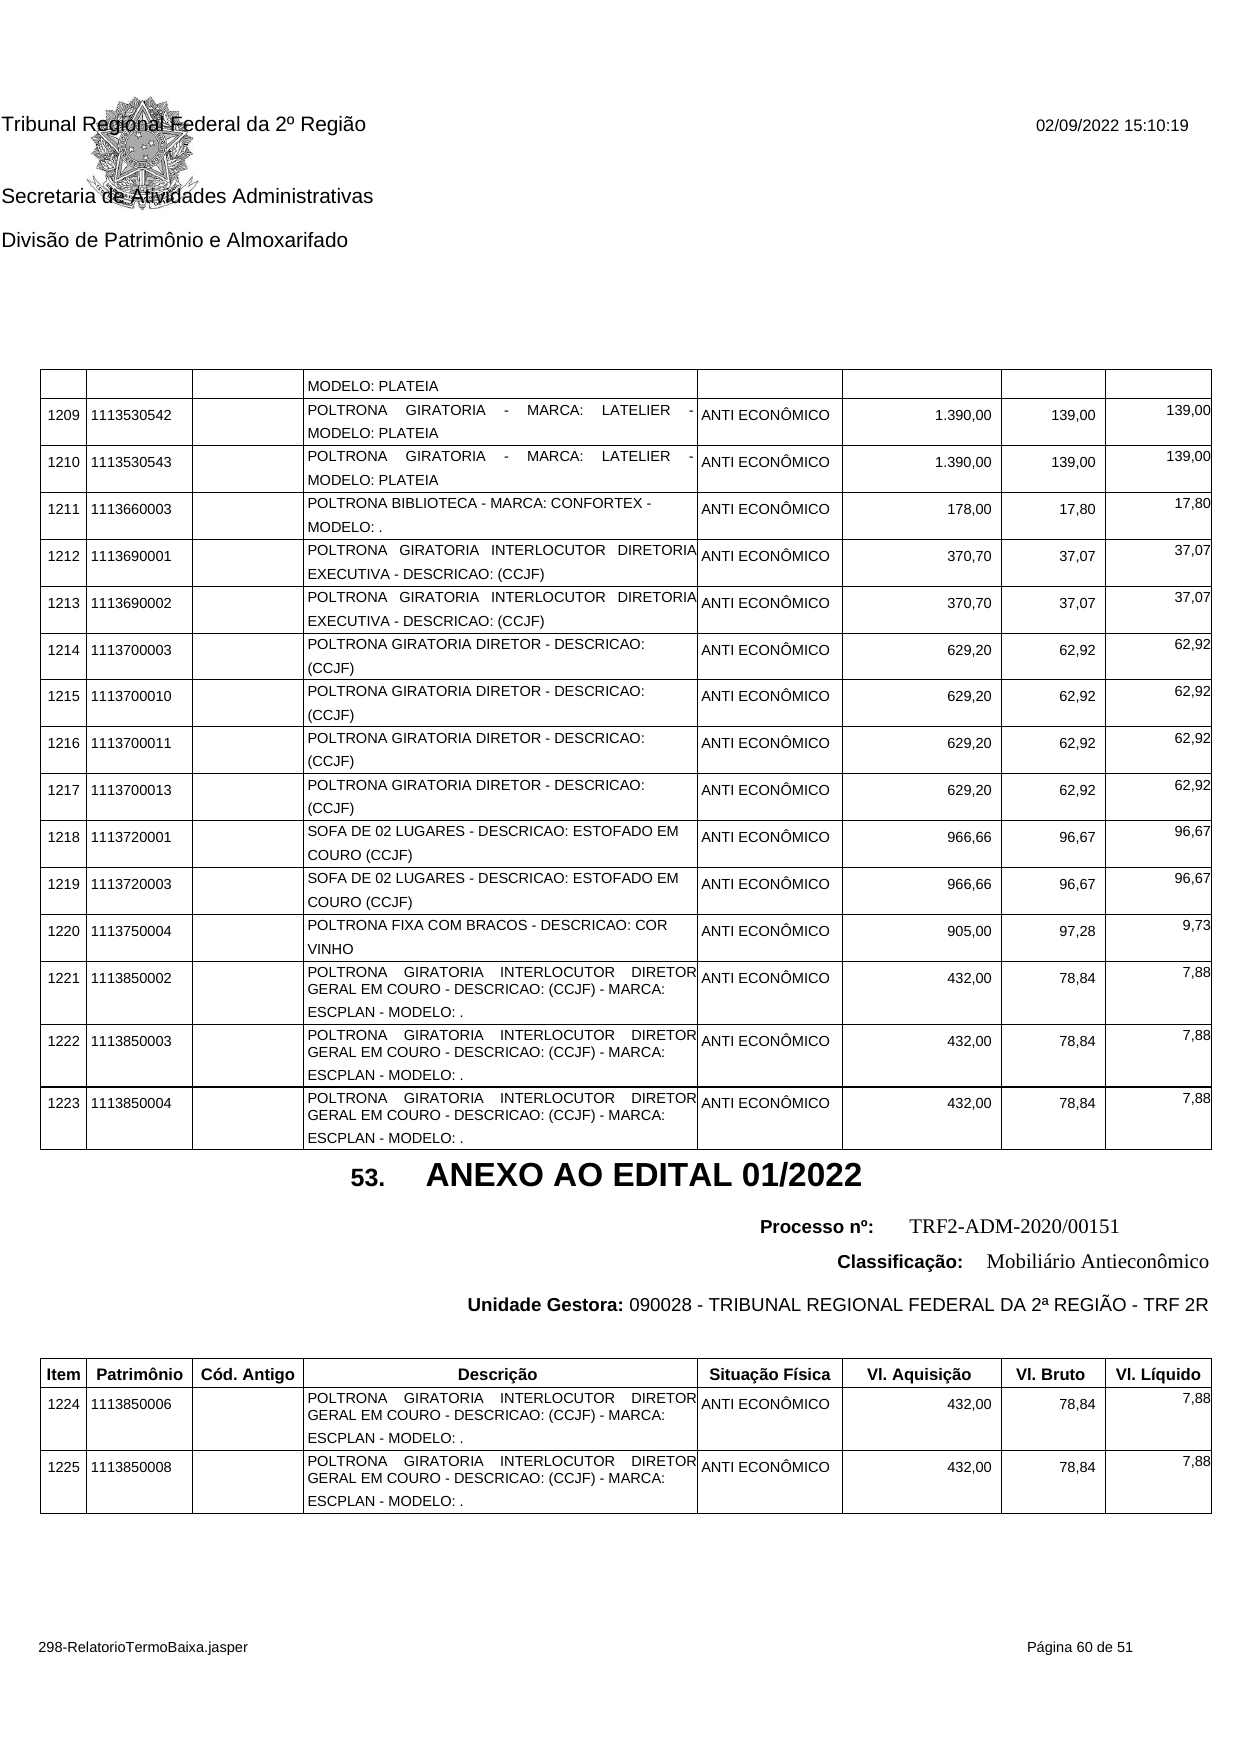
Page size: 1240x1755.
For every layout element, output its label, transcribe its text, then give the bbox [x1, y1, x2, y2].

table_cell 1215 [41, 680, 86, 726]
table_cell SOFA DE 02 LUGARES - DESCRICAO: ESTOFADO EM COURO (CCJF) [304, 821, 697, 867]
table_cell POLTRONA GIRATORIA INTERLOCUTOR DIRETOR GERAL EM COURO - DESCRICAO: (CCJF) - MARCA: ESCPLAN - MODELO: . [304, 962, 697, 1023]
table_cell 1113850006 [87, 1388, 192, 1449]
table_cell 7,88 [1106, 1388, 1211, 1449]
table_cell 1113690001 [87, 540, 192, 586]
table_cell ANTI ECONÔMICO [698, 1088, 842, 1149]
table_cell - MODELO: PLATEIA [304, 370, 697, 398]
table_cell 1113700010 [87, 680, 192, 726]
table_cell [193, 446, 303, 492]
table_cell SOFA DE 02 LUGARES - DESCRICAO: ESTOFADO EM COURO (CCJF) [304, 868, 697, 914]
table_cell ANTI ECONÔMICO [698, 821, 842, 867]
table_cell 1.390,00 [843, 399, 1001, 445]
table_cell POLTRONA FIXA COM BRACOS - DESCRICAO: COR VINHO [304, 915, 697, 961]
table_cell 1113690002 [87, 587, 192, 632]
table_cell ANTI ECONÔMICO [698, 680, 842, 726]
table_cell 97,28 [1002, 915, 1105, 961]
table_cell 1113850003 [87, 1025, 192, 1086]
table_cell 78,84 [1002, 1088, 1105, 1149]
table_cell POLTRONA GIRATORIA DIRETOR - DESCRICAO: (CCJF) [304, 727, 697, 773]
table_cell [193, 587, 303, 632]
table_cell ANTI ECONÔMICO [698, 1451, 842, 1512]
table_cell 1221 [41, 962, 86, 1023]
table_cell 1210 [41, 446, 86, 492]
table_cell [1106, 370, 1211, 398]
table_cell [193, 634, 303, 679]
table_cell 966,66 [843, 868, 1001, 914]
table_cell POLTRONA BIBLIOTECA - MARCA: CONFORTEX - MODELO: . [304, 493, 697, 539]
table_cell 17,80 [1002, 493, 1105, 539]
table_cell [193, 493, 303, 539]
table_cell 1113720003 [87, 868, 192, 914]
table_cell 78,84 [1002, 1451, 1105, 1512]
table_cell [193, 540, 303, 586]
table_cell 432,00 [843, 1451, 1001, 1512]
table_cell ANTI ECONÔMICO [698, 915, 842, 961]
table_cell 62,92 [1106, 634, 1211, 679]
table_cell 1113530542 [87, 399, 192, 445]
table_cell 78,84 [1002, 962, 1105, 1023]
table_cell [193, 399, 303, 445]
table_cell 96,67 [1002, 868, 1105, 914]
table_cell 1214 [41, 634, 86, 679]
table_cell 1224 [41, 1388, 86, 1449]
table_cell [193, 821, 303, 867]
table_cell [698, 370, 842, 398]
table_cell 1217 [41, 774, 86, 820]
table_cell 139,00 [1002, 446, 1105, 492]
table_cell 1113530543 [87, 446, 192, 492]
table_cell 432,00 [843, 1025, 1001, 1086]
table_cell 62,92 [1002, 680, 1105, 726]
table_cell 7,88 [1106, 1088, 1211, 1149]
table_cell [193, 370, 303, 398]
table_cell ANTI ECONÔMICO [698, 962, 842, 1023]
table_cell 37,07 [1106, 540, 1211, 586]
table_cell 7,88 [1106, 1025, 1211, 1086]
table_cell 62,92 [1106, 680, 1211, 726]
table_cell 9,73 [1106, 915, 1211, 961]
table_cell 1216 [41, 727, 86, 773]
table_cell 1209 [41, 399, 86, 445]
table_cell POLTRONA GIRATORIA DIRETOR - DESCRICAO: (CCJF) [304, 680, 697, 726]
table_cell ANTI ECONÔMICO [698, 727, 842, 773]
table_cell [87, 370, 192, 398]
table_cell 1225 [41, 1451, 86, 1512]
table_cell [843, 370, 1001, 398]
text Unidade Gestora: 090028 - TRIBUNAL REGIONAL FEDERAL DA 2ª REGIÃO - TRF 2R [0, 1285, 1214, 1318]
table_cell 1113850002 [87, 962, 192, 1023]
table_cell 78,84 [1002, 1388, 1105, 1449]
table_cell 905,00 [843, 915, 1001, 961]
table_cell [193, 1088, 303, 1149]
table_cell 1218 [41, 821, 86, 867]
table_cell 1113700013 [87, 774, 192, 820]
table_cell 370,70 [843, 540, 1001, 586]
table_cell 62,92 [1002, 727, 1105, 773]
table_cell 62,92 [1106, 774, 1211, 820]
table_cell ANTI ECONÔMICO [698, 493, 842, 539]
table_cell 37,07 [1002, 587, 1105, 632]
table_cell 629,20 [843, 727, 1001, 773]
table_cell POLTRONA GIRATORIA INTERLOCUTOR DIRETORIA EXECUTIVA - DESCRICAO: (CCJF) [304, 540, 697, 586]
table_cell 1.390,00 [843, 446, 1001, 492]
table_cell 62,92 [1002, 774, 1105, 820]
table_cell 1113720001 [87, 821, 192, 867]
table_cell 78,84 [1002, 1025, 1105, 1086]
table_cell ANTI ECONÔMICO [698, 446, 842, 492]
table_cell ANTI ECONÔMICO [698, 399, 842, 445]
table_cell ANTI ECONÔMICO [698, 1388, 842, 1449]
table_cell POLTRONA GIRATORIA INTERLOCUTOR DIRETORIA EXECUTIVA - DESCRICAO: (CCJF) [304, 587, 697, 632]
table_cell 96,67 [1002, 821, 1105, 867]
table_cell ANTI ECONÔMICO [698, 1025, 842, 1086]
table_cell 629,20 [843, 680, 1001, 726]
table_cell POLTRONA GIRATORIA INTERLOCUTOR DIRETOR GERAL EM COURO - DESCRICAO: (CCJF) - MARCA: ESCPLAN - MODELO: . [304, 1451, 697, 1512]
table_cell 1219 [41, 868, 86, 914]
table_cell 37,07 [1002, 540, 1105, 586]
table_cell 1211 [41, 493, 86, 539]
table_header Cód. Antigo [193, 1359, 303, 1387]
table_cell [1002, 370, 1105, 398]
text Classificação: Mobiliário Antieconômico [0, 1251, 1214, 1272]
table_cell 966,66 [843, 821, 1001, 867]
table_header Descrição [304, 1359, 697, 1387]
table_cell ANTI ECONÔMICO [698, 634, 842, 679]
table_cell [193, 774, 303, 820]
table_cell POLTRONA GIRATORIA - MARCA: LATELIER - MODELO: PLATEIA [304, 399, 697, 445]
table_cell 432,00 [843, 1388, 1001, 1449]
table_cell 37,07 [1106, 587, 1211, 632]
table_cell 1220 [41, 915, 86, 961]
table_cell 1113850008 [87, 1451, 192, 1512]
table_cell 1113700011 [87, 727, 192, 773]
table_cell 1113700003 [87, 634, 192, 679]
table_cell POLTRONA GIRATORIA INTERLOCUTOR DIRETOR GERAL EM COURO - DESCRICAO: (CCJF) - MARCA: ESCPLAN - MODELO: . [304, 1025, 697, 1086]
table_cell [193, 680, 303, 726]
table_cell 178,00 [843, 493, 1001, 539]
table_cell 1222 [41, 1025, 86, 1086]
table_cell ANTI ECONÔMICO [698, 540, 842, 586]
table_cell 432,00 [843, 1088, 1001, 1149]
table_cell POLTRONA GIRATORIA - MARCA: LATELIER - MODELO: PLATEIA [304, 446, 697, 492]
table_cell 17,80 [1106, 493, 1211, 539]
table_cell 7,88 [1106, 962, 1211, 1023]
table_cell 629,20 [843, 774, 1001, 820]
table_cell 139,00 [1106, 446, 1211, 492]
table_cell 1113660003 [87, 493, 192, 539]
table_cell 370,70 [843, 587, 1001, 632]
table_cell 96,67 [1106, 821, 1211, 867]
table_cell [193, 962, 303, 1023]
table_cell 139,00 [1106, 399, 1211, 445]
table_cell 7,88 [1106, 1451, 1211, 1512]
table_cell POLTRONA GIRATORIA INTERLOCUTOR DIRETOR GERAL EM COURO - DESCRICAO: (CCJF) - MARCA: ESCPLAN - MODELO: . [304, 1088, 697, 1149]
table_cell 139,00 [1002, 399, 1105, 445]
table_cell POLTRONA GIRATORIA INTERLOCUTOR DIRETOR GERAL EM COURO - DESCRICAO: (CCJF) - MARCA: ESCPLAN - MODELO: . [304, 1388, 697, 1449]
table_header Vl. Aquisição [843, 1359, 1001, 1387]
table_cell 1212 [41, 540, 86, 586]
table_header Situação Física [698, 1359, 842, 1387]
table_cell 629,20 [843, 634, 1001, 679]
table_cell ANTI ECONÔMICO [698, 868, 842, 914]
table_cell 432,00 [843, 962, 1001, 1023]
table_cell ANTI ECONÔMICO [698, 774, 842, 820]
table_cell [193, 868, 303, 914]
table_cell 1113850004 [87, 1088, 192, 1149]
table_cell [41, 370, 86, 398]
table_header Item [41, 1359, 86, 1387]
table_cell POLTRONA GIRATORIA DIRETOR - DESCRICAO: (CCJF) [304, 634, 697, 679]
table_header Vl. Líquido [1106, 1359, 1211, 1387]
table_cell ANTI ECONÔMICO [698, 587, 842, 632]
table_cell [193, 1451, 303, 1512]
table_header Patrimônio [87, 1359, 192, 1387]
subtitle ANEXO AO EDITAL 01/2022 [0, 1155, 1213, 1194]
table_cell 62,92 [1002, 634, 1105, 679]
table_header Vl. Bruto [1002, 1359, 1105, 1387]
table_cell 1213 [41, 587, 86, 632]
table_cell [193, 915, 303, 961]
table_cell 1223 [41, 1088, 86, 1149]
table_cell [193, 1388, 303, 1449]
table_cell POLTRONA GIRATORIA DIRETOR - DESCRICAO: (CCJF) [304, 774, 697, 820]
text Processo nº: TRF2-ADM-2020/00151 [0, 1217, 1214, 1238]
table_cell 1113750004 [87, 915, 192, 961]
table_cell 62,92 [1106, 727, 1211, 773]
table_cell [193, 1025, 303, 1086]
table_cell 96,67 [1106, 868, 1211, 914]
table_cell [193, 727, 303, 773]
